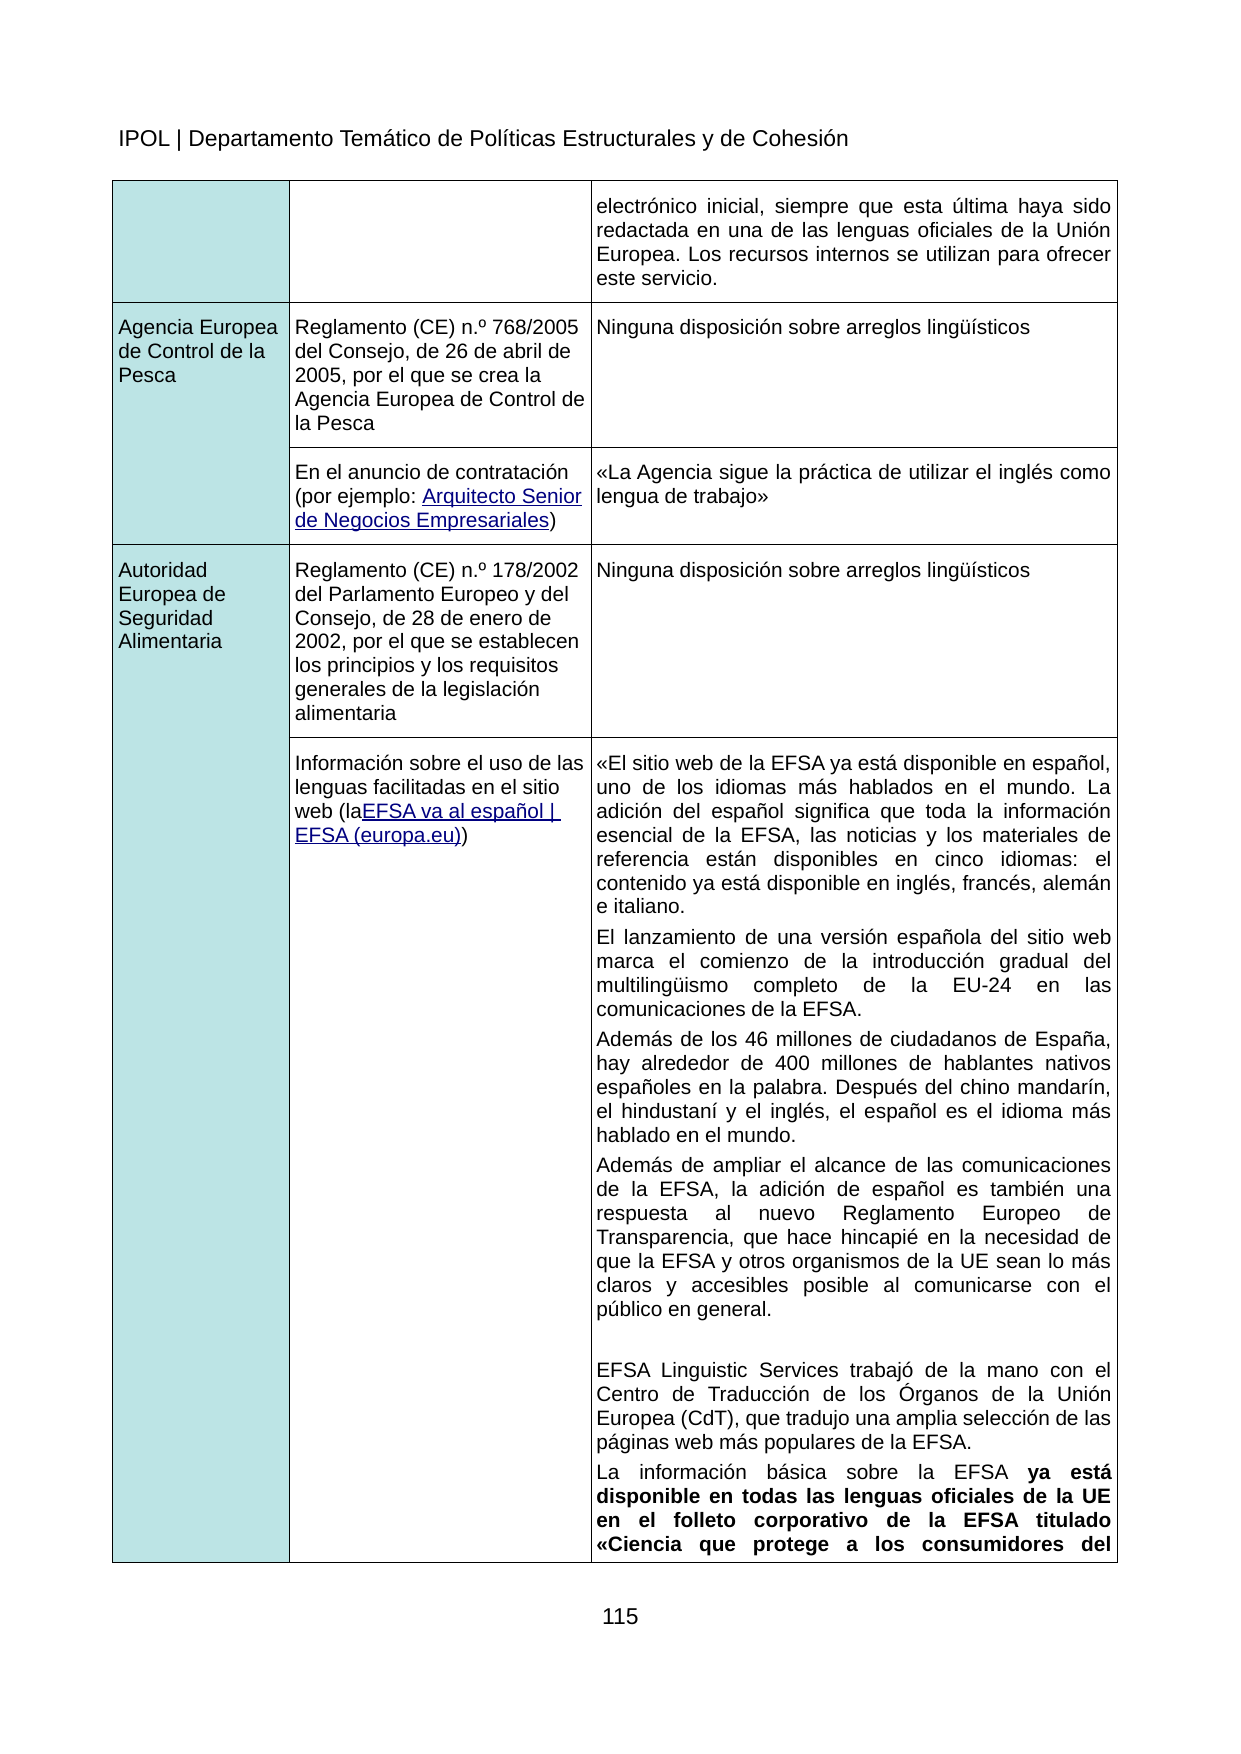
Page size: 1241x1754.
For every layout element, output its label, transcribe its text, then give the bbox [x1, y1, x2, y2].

table_cell Reglamento (CE) n.º 178/2002 del Parlamento Europeo y del Consejo, de 28 de enero de 2002, por el que se establecen los principios y los requisitos generales de la legislación alimentaria [290, 545, 591, 737]
table_cell [113, 181, 289, 302]
table_cell Reglamento (CE) n.º 768/2005 del Consejo, de 26 de abril de 2005, por el que se crea la Agencia Europea de Control de la Pesca [290, 303, 591, 447]
table_cell Información sobre el uso de las lenguas facilitadas en el sitio web (laEFSA va al español | EFSA (europa.eu)) [290, 738, 591, 1562]
table_cell Ninguna disposición sobre arreglos lingüísticos [592, 303, 1117, 447]
table_cell Autoridad Europea de Seguridad Alimentaria [113, 545, 289, 1562]
table_cell «La Agencia sigue la práctica de utilizar el inglés como lengua de trabajo» [592, 448, 1117, 544]
table_cell Agencia Europea de Control de la Pesca [113, 303, 289, 544]
table_cell electrónico inicial, siempre que esta última haya sido redactada en una de las lenguas oficiales de la Unión Europea. Los recursos internos se utilizan para ofrecer este servicio. [592, 181, 1117, 302]
table_cell «El sitio web de la EFSA ya está disponible en español, uno de los idiomas más hablados en el mundo. La adición del español significa que toda la información esencial de la EFSA, las noticias y los materiales de referencia están disponibles en cinco idiomas: el contenido ya está disponible en inglés, francés, alemán e italiano. El lanzamiento de una versión española del sitio web marca el comienzo de la introducción gradual del multilingüismo completo de la EU-24 en las comunicaciones de la EFSA. Además de los 46 millones de ciudadanos de España, hay alrededor de 400 millones de hablantes nativos españoles en la palabra. Después del chino mandarín, el hindustaní y el inglés, el español es el idioma más hablado en el mundo. Además de ampliar el alcance de las comunicaciones de la EFSA, la adición de español es también una respuesta al nuevo Reglamento Europeo de Transparencia, que hace hincapié en la necesidad de que la EFSA y otros organismos de la UE sean lo más claros y accesibles posible al comunicarse con el público en general. EFSA Linguistic Services trabajó de la mano con el Centro de Traducción de los Órganos de la Unión Europea (CdT), que tradujo una amplia selección de las páginas web más populares de la EFSA. La información básica sobre la EFSA ya está disponible en todas las lenguas oficiales de la UE en el folleto corporativo de la EFSA titulado «Ciencia que protege a los consumidores del [592, 738, 1117, 1562]
table_cell En el anuncio de contratación (por ejemplo: Arquitecto Senior de Negocios Empresariales) [290, 448, 591, 544]
table_cell [290, 181, 591, 302]
table_cell Ninguna disposición sobre arreglos lingüísticos [592, 545, 1117, 737]
